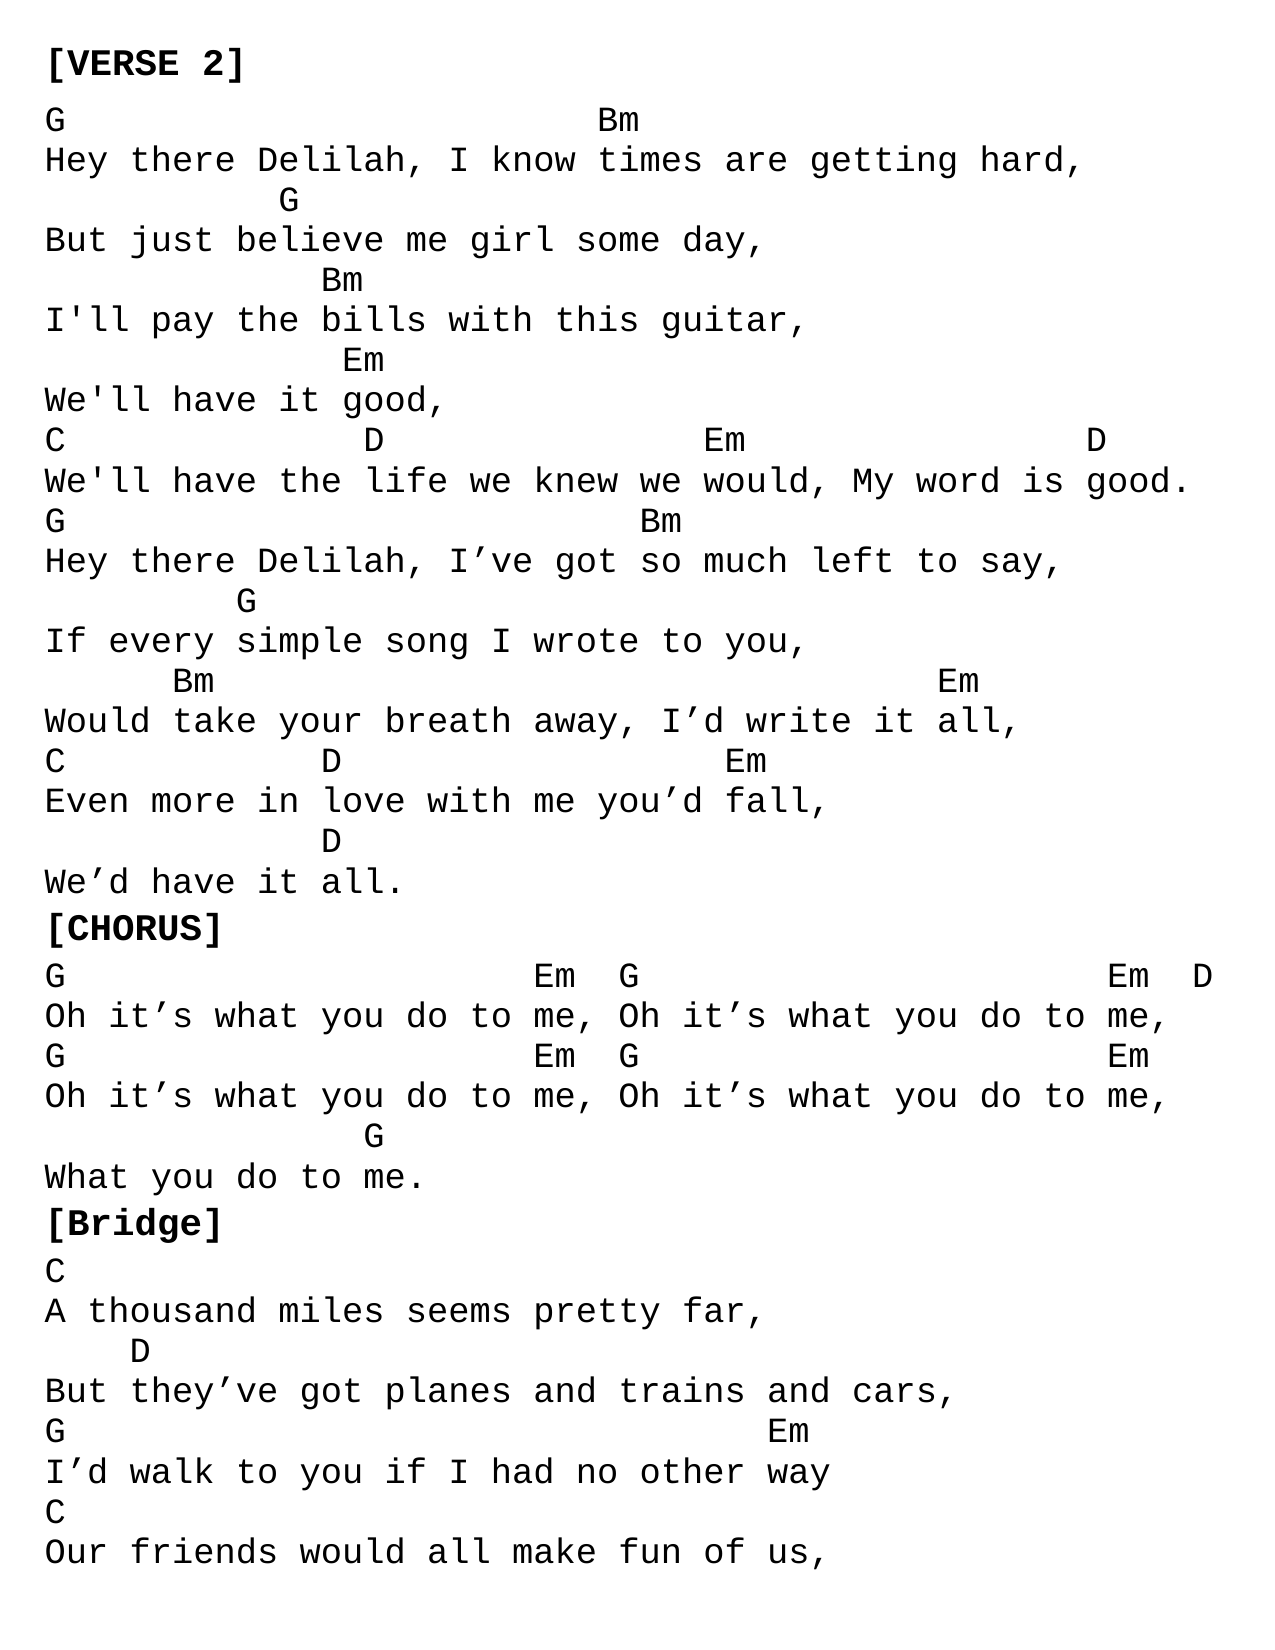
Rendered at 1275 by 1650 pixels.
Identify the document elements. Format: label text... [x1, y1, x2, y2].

text G Bm [44, 102, 1231, 142]
text G [44, 182, 1231, 222]
text G [44, 583, 1231, 623]
text I’d walk to you if I had no other way [44, 1453, 1231, 1494]
text We’d have it all. [44, 863, 1231, 904]
text Oh it’s what you do to me, Oh it’s what you do to me, [44, 1078, 1231, 1118]
text C D Em [44, 743, 1231, 783]
text Hey there Delilah, I know times are getting hard, [44, 142, 1231, 182]
text G Em [44, 1413, 1231, 1453]
text Em [44, 342, 1231, 382]
text We'll have it good, [44, 382, 1231, 422]
text We'll have the life we knew we would, My word is good. [44, 462, 1231, 503]
text G Em G Em D [44, 958, 1231, 998]
text But just believe me girl some day, [44, 222, 1231, 262]
text Would take your breath away, I’d write it all, [44, 703, 1231, 743]
text What you do to me. [44, 1158, 1231, 1199]
text Oh it’s what you do to me, Oh it’s what you do to me, [44, 998, 1231, 1038]
text Hey there Delilah, I’ve got so much left to say, [44, 543, 1231, 583]
text D [44, 1333, 1231, 1373]
text G [44, 1118, 1231, 1158]
text C [44, 1253, 1231, 1293]
text I'll pay the bills with this guitar, [44, 302, 1231, 342]
subtitle [Bridge] [44, 1204, 1231, 1247]
text Our friends would all make fun of us, [44, 1534, 1231, 1574]
text If every simple song I wrote to you, [44, 623, 1231, 663]
text C [44, 1494, 1231, 1534]
subtitle [CHORUS] [44, 909, 1231, 952]
text Bm [44, 262, 1231, 302]
text G Em G Em [44, 1038, 1231, 1078]
text A thousand miles seems pretty far, [44, 1293, 1231, 1333]
text G Bm [44, 503, 1231, 543]
text Bm Em [44, 663, 1231, 703]
subtitle [VERSE 2] [44, 44, 1231, 87]
text But they’ve got planes and trains and cars, [44, 1373, 1231, 1413]
text D [44, 823, 1231, 863]
text C D Em D [44, 422, 1231, 462]
text Even more in love with me you’d fall, [44, 783, 1231, 823]
